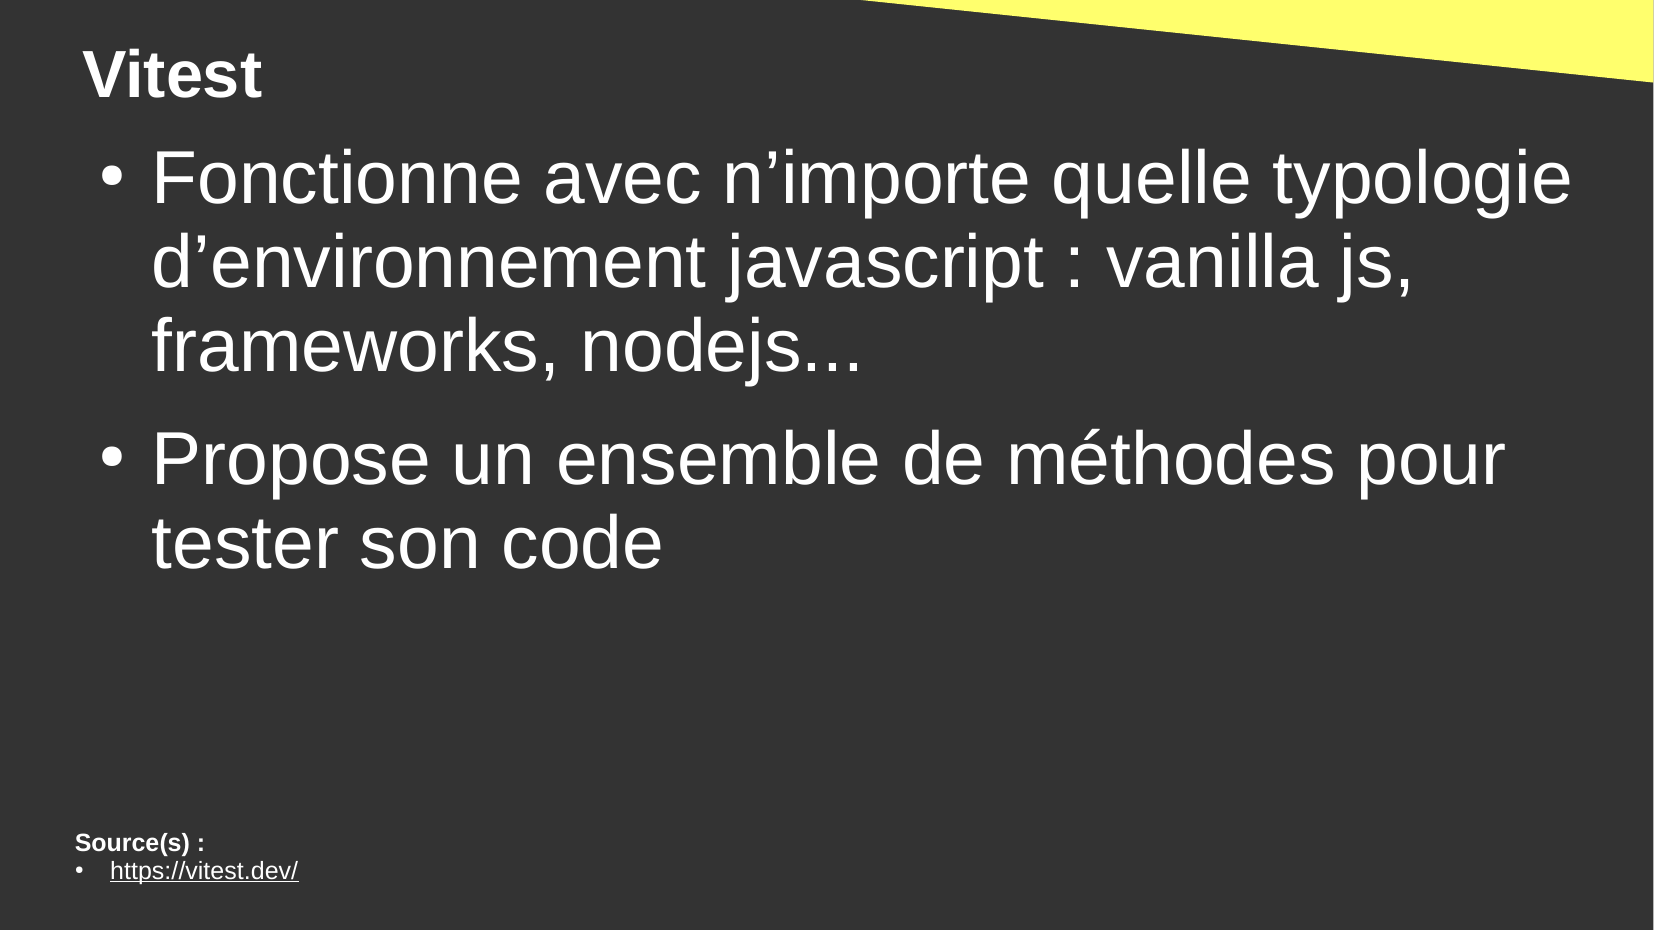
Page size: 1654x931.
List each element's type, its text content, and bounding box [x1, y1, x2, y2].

text_box Source(s) : https://vitest.dev/ [60, 821, 1546, 906]
text_box [860, 0, 1654, 83]
list Fonctionne avec n’importe quelle typologie d’environnement javascript : vanilla js, frameworks, nodejs... Propose un ensemble de méthodes pour tester son code [80, 135, 1619, 815]
title Vitest [82, 37, 1571, 114]
